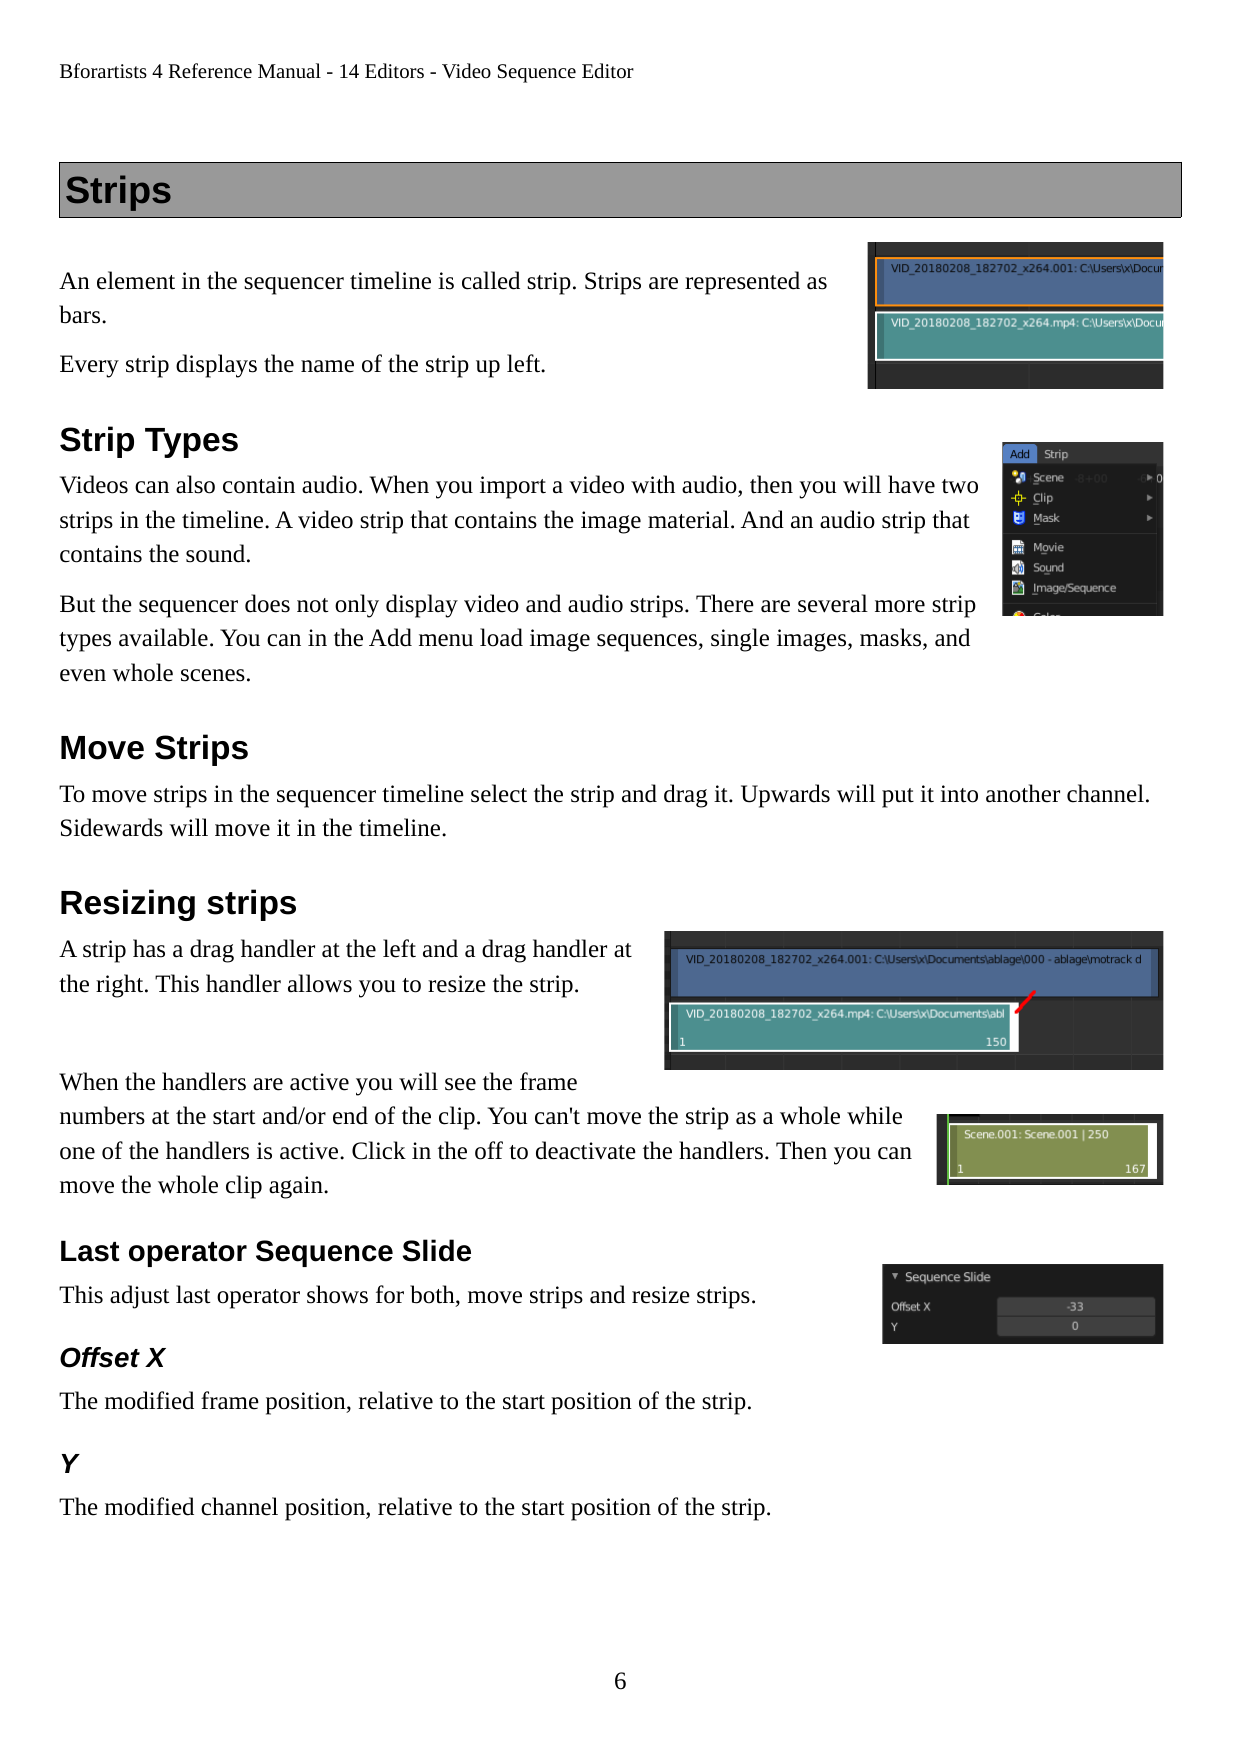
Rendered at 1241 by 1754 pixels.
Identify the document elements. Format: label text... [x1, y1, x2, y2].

text But the sequencer does not only display video and audio strips. There are several more strip types available. You can in the Add menu load image sequences, single images, masks, and even whole scenes. [59, 589, 1181, 686]
text A strip has a drag handler at the left and a drag handler at the right. This handler allows you to resize the strip. [59, 934, 664, 997]
text This adjust last operator shows for both, move strips and resize strips. [59, 1280, 882, 1309]
picture [664, 931, 1164, 1070]
subtitle Y [59, 1448, 1181, 1479]
text Videos can also contain audio. When you import a video with audio, then you will have two strips in the timeline. A video strip that contains the image material. And an audio strip that contains the sound. [59, 471, 1002, 568]
table_header Strips [60, 163, 1181, 217]
text When the handlers are active you will see the frame numbers at the start and/or end of the clip. You can't move the strip as a whole while one of the handlers is active. Click in the off to deactivate the handlers. Then you can move the whole clip again. [59, 1067, 1181, 1199]
text To move strips in the sequencer timeline select the strip and drag it. Upwards will put it into another channel. Sidewards will move it in the timeline. [59, 779, 1181, 842]
subtitle Offset X [59, 1342, 1181, 1373]
picture [867, 242, 1164, 389]
subtitle Strip Types [59, 419, 1181, 458]
subtitle Move Strips [59, 727, 1181, 766]
subtitle Resizing strips [59, 883, 1181, 922]
text The modified channel position, relative to the start position of the strip. [59, 1492, 1181, 1521]
picture [1002, 442, 1164, 616]
picture [936, 1114, 1164, 1185]
picture [882, 1264, 1164, 1344]
text The modified frame position, relative to the start position of the strip. [59, 1386, 1181, 1415]
subtitle Last operator Sequence Slide [59, 1234, 1181, 1268]
text Every strip displays the name of the strip up left. [59, 349, 867, 378]
text An element in the sequencer timeline is called strip. Strips are represented as bars. [59, 266, 867, 329]
